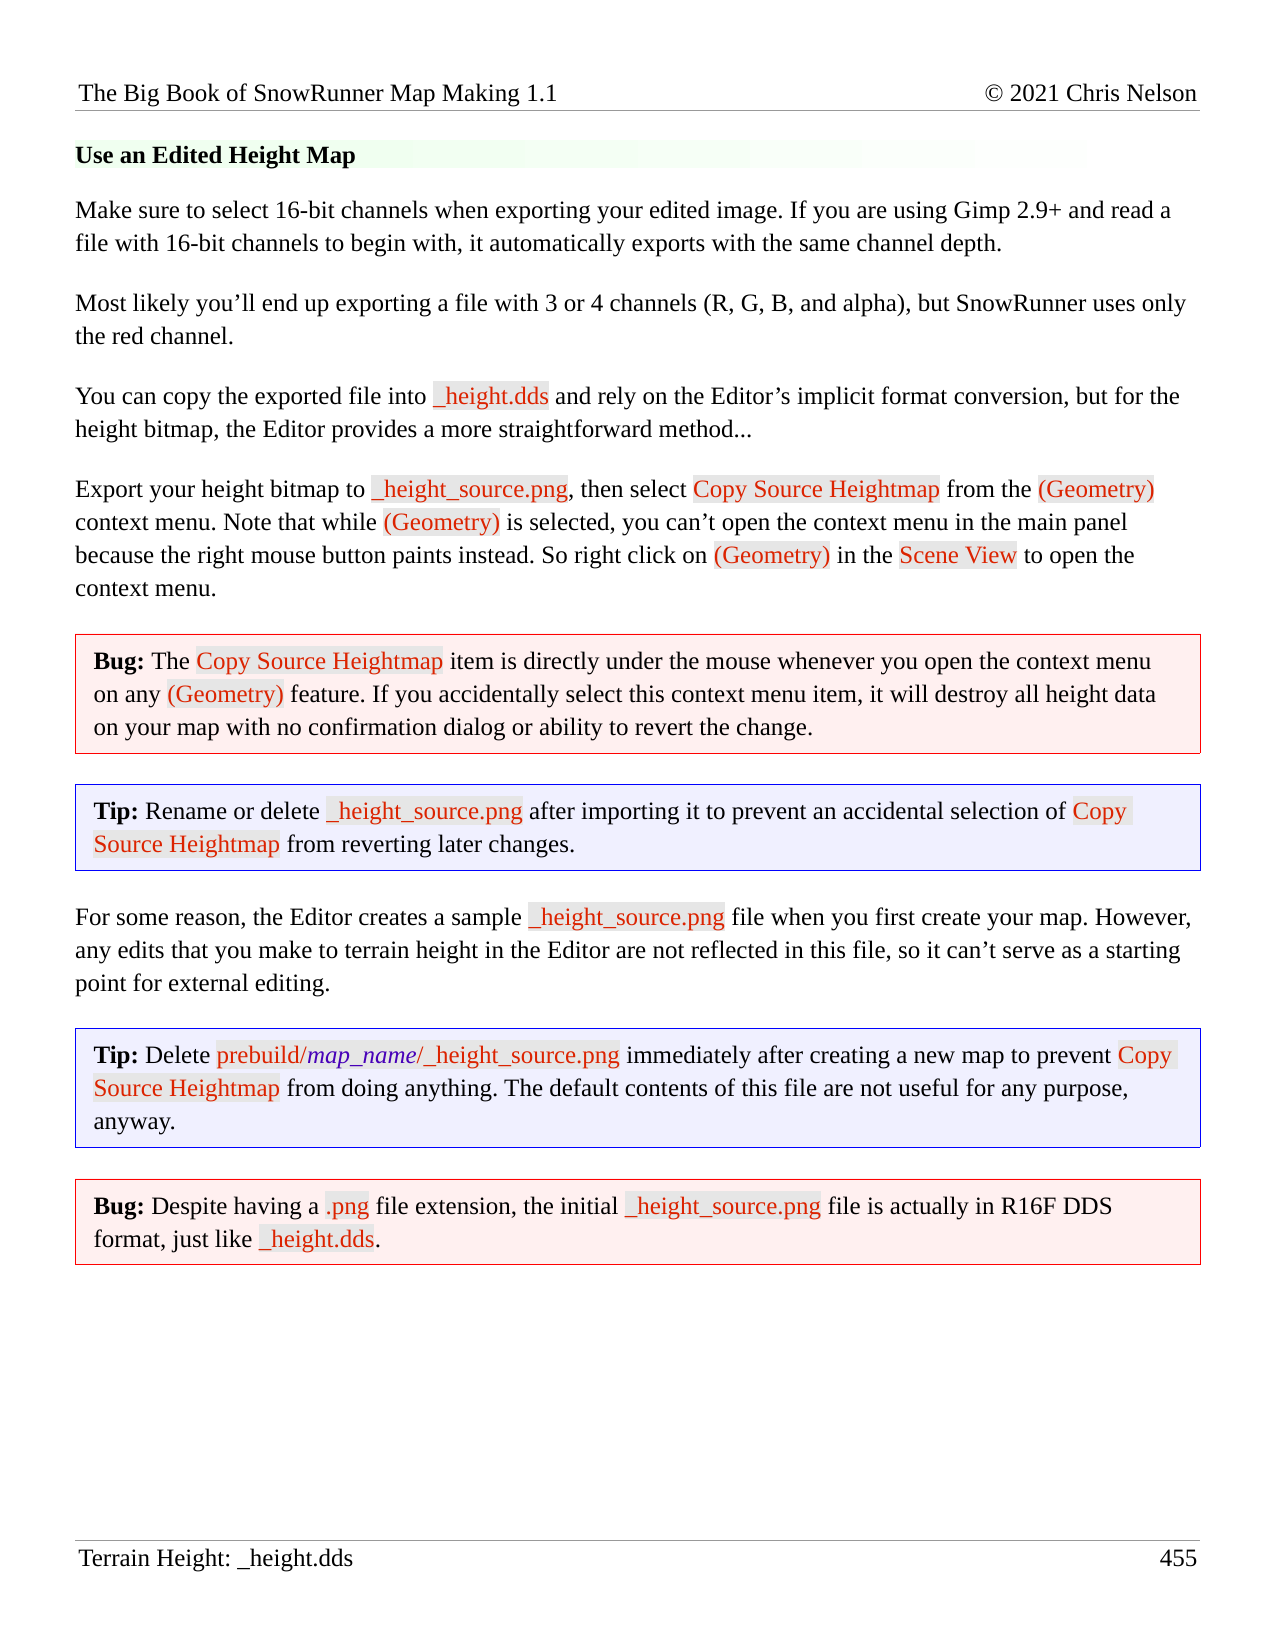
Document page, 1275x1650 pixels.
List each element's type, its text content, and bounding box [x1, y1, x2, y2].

list The Copy Source Heightmap item is directly under the mouse whenever you open the context menu on any (Geometry) feature. If you accidentally select this context menu item, it will destroy all height data on your map with no confirmation dialog or ability to revert the change. [76, 635, 1200, 753]
text Make sure to select 16-bit channels when exporting your edited image. If you are using Gimp 2.9+ and read a file with 16-bit channels to begin with, it automatically exports with the same channel depth. [75, 195, 1200, 257]
text You can copy the exported file into _height.dds and rely on the Editor’s implicit format conversion, but for the height bitmap, the Editor provides a more straightforward method... [75, 381, 1200, 443]
list Despite having a .png file extension, the initial _height_source.png file is actually in R16F DDS format, just like _height.dds. [76, 1180, 1200, 1264]
list Rename or delete _height_source.png after importing it to prevent an accidental selection of Copy Source Heightmap from reverting later changes. [76, 785, 1200, 870]
text Export your height bitmap to _height_source.png, then select Copy Source Heightmap from the (Geometry) context menu. Note that while (Geometry) is selected, you can’t open the context menu in the main panel because the right mouse button paints instead. So right click on (Geometry) in the Scene View to open the context menu. [75, 474, 1200, 602]
subtitle Use an Edited Height Map [75, 140, 1200, 168]
text For some reason, the Editor creates a sample _height_source.png file when you first create your map. However, any edits that you make to terrain height in the Editor are not reflected in this file, so it can’t serve as a starting point for external editing. [75, 902, 1200, 997]
text Most likely you’ll end up exporting a file with 3 or 4 channels (R, G, B, and alpha), but SnowRunner uses only the red channel. [75, 288, 1200, 350]
list Delete prebuild/map_name/_height_source.png immediately after creating a new map to prevent Copy Source Heightmap from doing anything. The default contents of this file are not useful for any purpose, anyway. [76, 1029, 1200, 1147]
